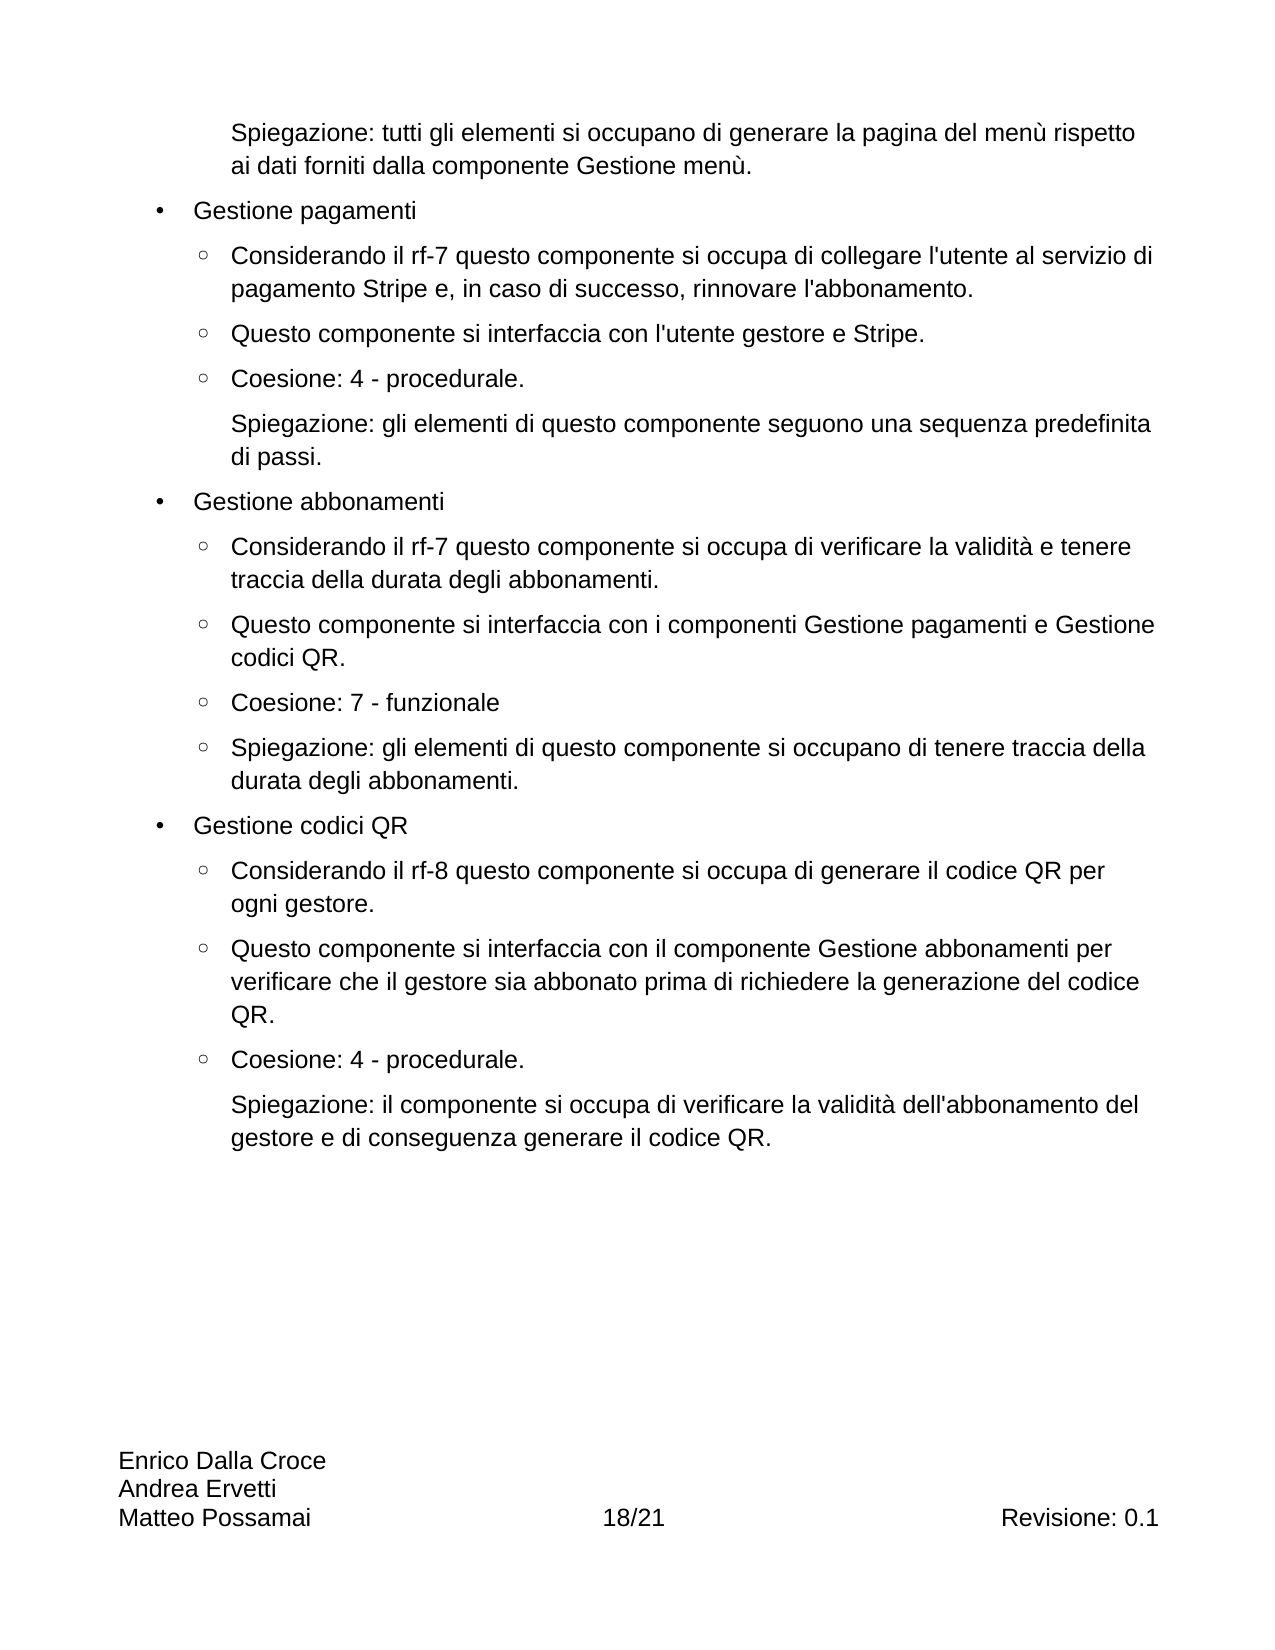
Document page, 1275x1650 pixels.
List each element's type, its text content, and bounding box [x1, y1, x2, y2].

list Questo componente si interfaccia con i componenti Gestione pagamenti e Gestione codici QR. [193, 610, 1157, 672]
list Spiegazione: gli elementi di questo componente seguono una sequenza predefinita di passi. [193, 409, 1157, 471]
list Questo componente si interfaccia con l'utente gestore e Stripe. [193, 319, 1157, 348]
list Gestione pagamenti [156, 196, 1157, 225]
list Spiegazione: gli elementi di questo componente si occupano di tenere traccia della durata degli abbonamenti. [193, 733, 1157, 795]
list Gestione abbonamenti [156, 487, 1157, 516]
list Considerando il rf-7 questo componente si occupa di verificare la validità e tenere traccia della durata degli abbonamenti. [193, 532, 1157, 594]
list Considerando il rf-8 questo componente si occupa di generare il codice QR per ogni gestore. [193, 856, 1157, 918]
list Coesione: 4 - procedurale. [193, 1045, 1157, 1074]
list Considerando il rf-7 questo componente si occupa di collegare l'utente al servizio di pagamento Stripe e, in caso di successo, rinnovare l'abbonamento. [193, 241, 1157, 303]
list Spiegazione: tutti gli elementi si occupano di generare la pagina del menù rispetto ai dati forniti dalla componente Gestione menù. [193, 118, 1157, 180]
list Spiegazione: il componente si occupa di verificare la validità dell'abbonamento del gestore e di conseguenza generare il codice QR. [193, 1090, 1157, 1152]
list Coesione: 4 - procedurale. [193, 364, 1157, 393]
list Coesione: 7 - funzionale [193, 688, 1157, 717]
list Gestione codici QR [156, 811, 1157, 840]
list Questo componente si interfaccia con il componente Gestione abbonamenti per verificare che il gestore sia abbonato prima di richiedere la generazione del codice QR. [193, 934, 1157, 1029]
